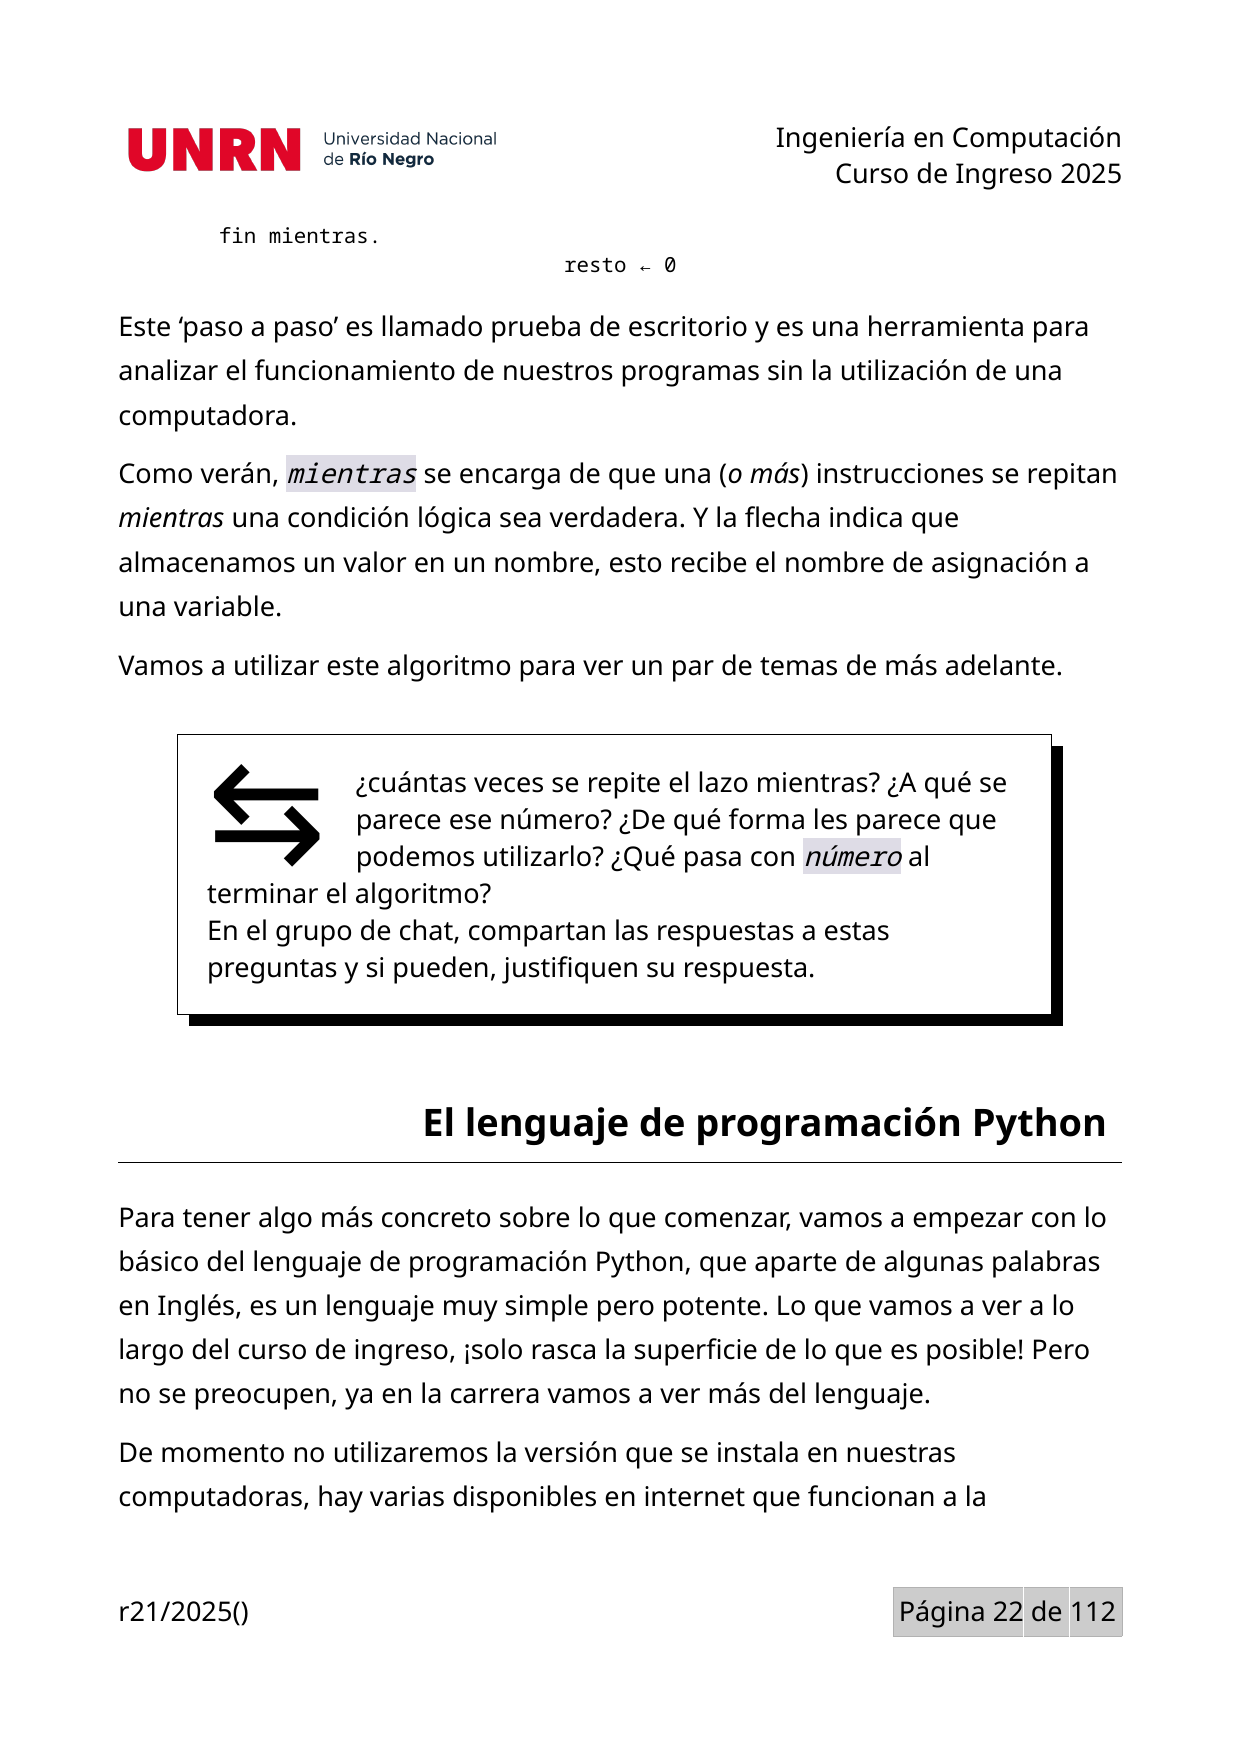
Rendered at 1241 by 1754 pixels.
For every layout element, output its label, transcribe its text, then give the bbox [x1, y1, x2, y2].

text Este ‘paso a paso’ es llamado prueba de escritorio y es una herramienta para analizar el funcionamiento de nuestros programas sin la utilización de una computadora. [118, 308, 1122, 433]
table_cell resto ← 0 [219, 250, 1022, 278]
text Como verán, mientras se encarga de que una (o más) instrucciones se repitan mientras una condición lógica sea verdadera. Y la flecha indica que almacenamos un valor en un nombre, esto recibe el nombre de asignación a una variable. [118, 455, 1122, 624]
text Para tener algo más concreto sobre lo que comenzar, vamos a empezar con lo básico del lenguaje de programación Python, que aparte de algunas palabras en Inglés, es un lenguaje muy simple pero potente. Lo que vamos a ver a lo largo del curso de ingreso, ¡solo rasca la superficie de lo que es posible! Pero no se preocupen, ya en la carrera vamos a ver más del lenguaje. [118, 1198, 1122, 1412]
table_cell [620, 221, 1022, 250]
table_cell fin mientras. [219, 221, 620, 250]
text Vamos a utilizar este algoritmo para ver un par de temas de más adelante. [118, 646, 1122, 683]
text ⇆¿cuántas veces se repite el lazo mientras? ¿A qué se parece ese número? ¿De qué forma les parece que podemos utilizarlo? ¿Qué pasa con número al terminar el algoritmo? En el grupo de chat, compartan las respuestas a estas preguntas y si pueden, justifiquen su respuesta. [178, 735, 1051, 1014]
subtitle El lenguaje de programación Python [118, 1081, 1122, 1162]
picture [118, 118, 505, 180]
text De momento no utilizaremos la versión que se instala en nuestras computadoras, hay varias disponibles en internet que funcionan a la [118, 1433, 1122, 1514]
